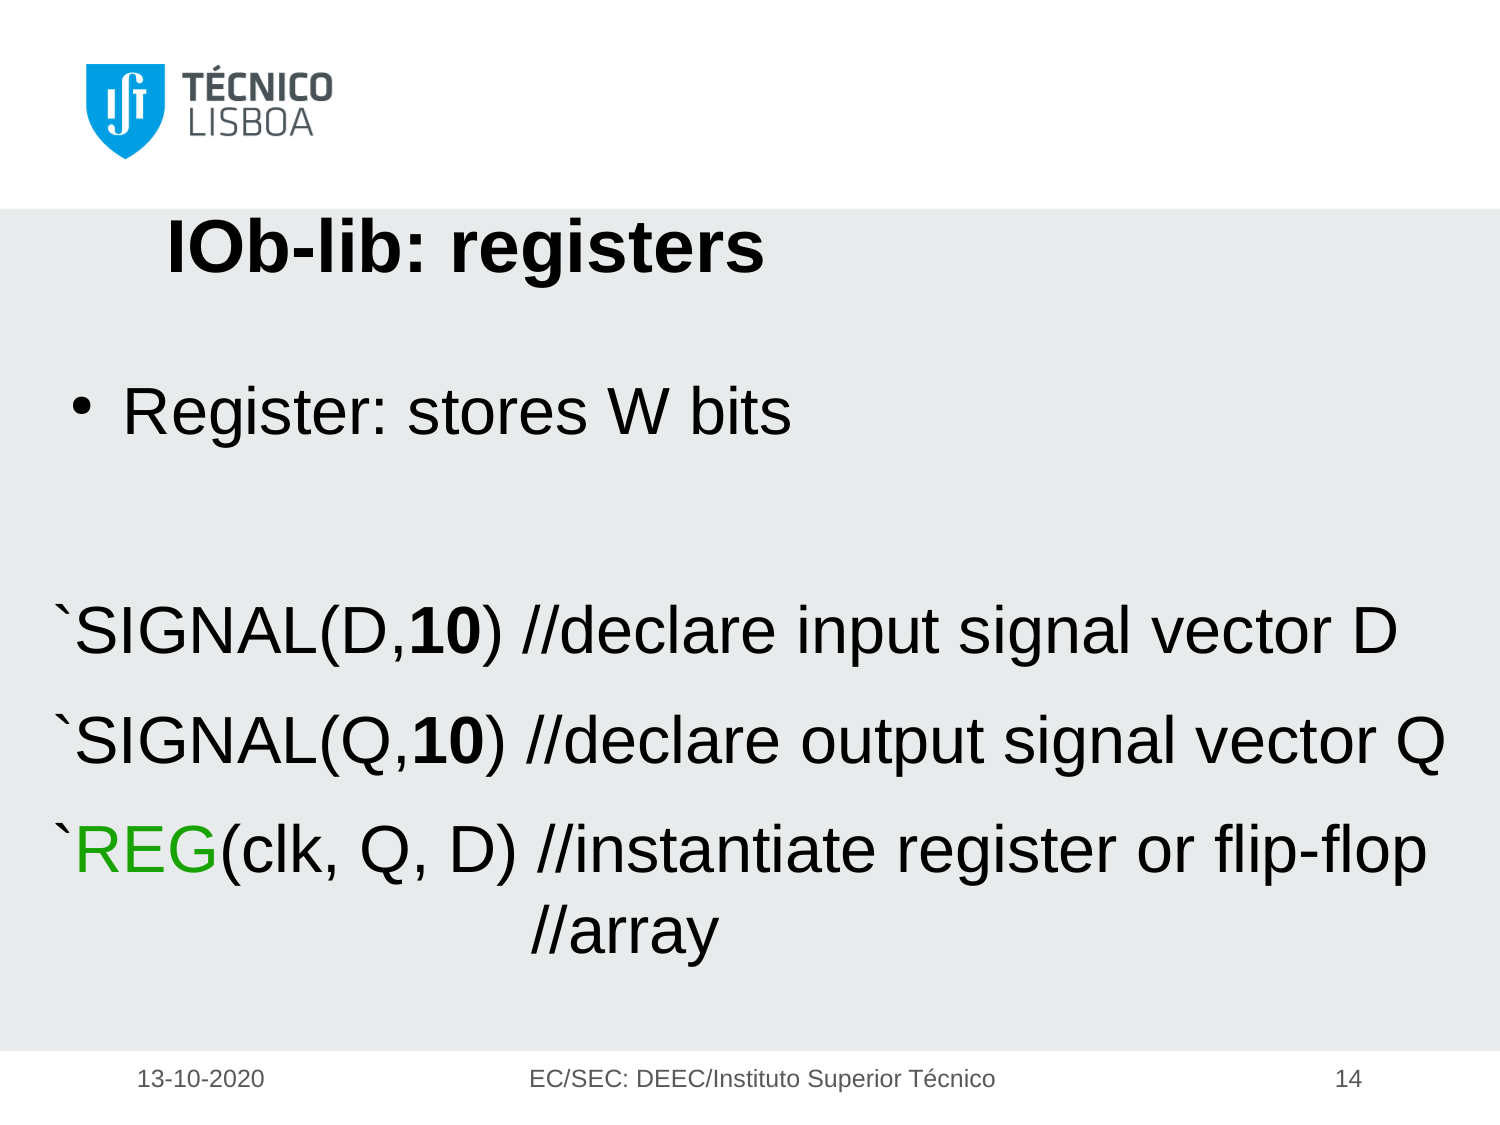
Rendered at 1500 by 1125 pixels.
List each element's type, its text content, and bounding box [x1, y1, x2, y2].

picture [0, 0, 1500, 1125]
slide_number 13-10-2020 [121, 1052, 425, 1103]
footer EC/SEC: DEEC/Instituto Superior Técnico [512, 1052, 1021, 1103]
title IOb-lib: registers [151, 171, 1408, 314]
list Register: stores W bits `SIGNAL(D,10) //declare input signal vector D `SIGNAL(Q,10) //declare output signal vector Q `REG(clk, Q, D) //instantiate register or flip-flop //array [52, 367, 1465, 1030]
slide_number [1077, 1052, 1378, 1103]
